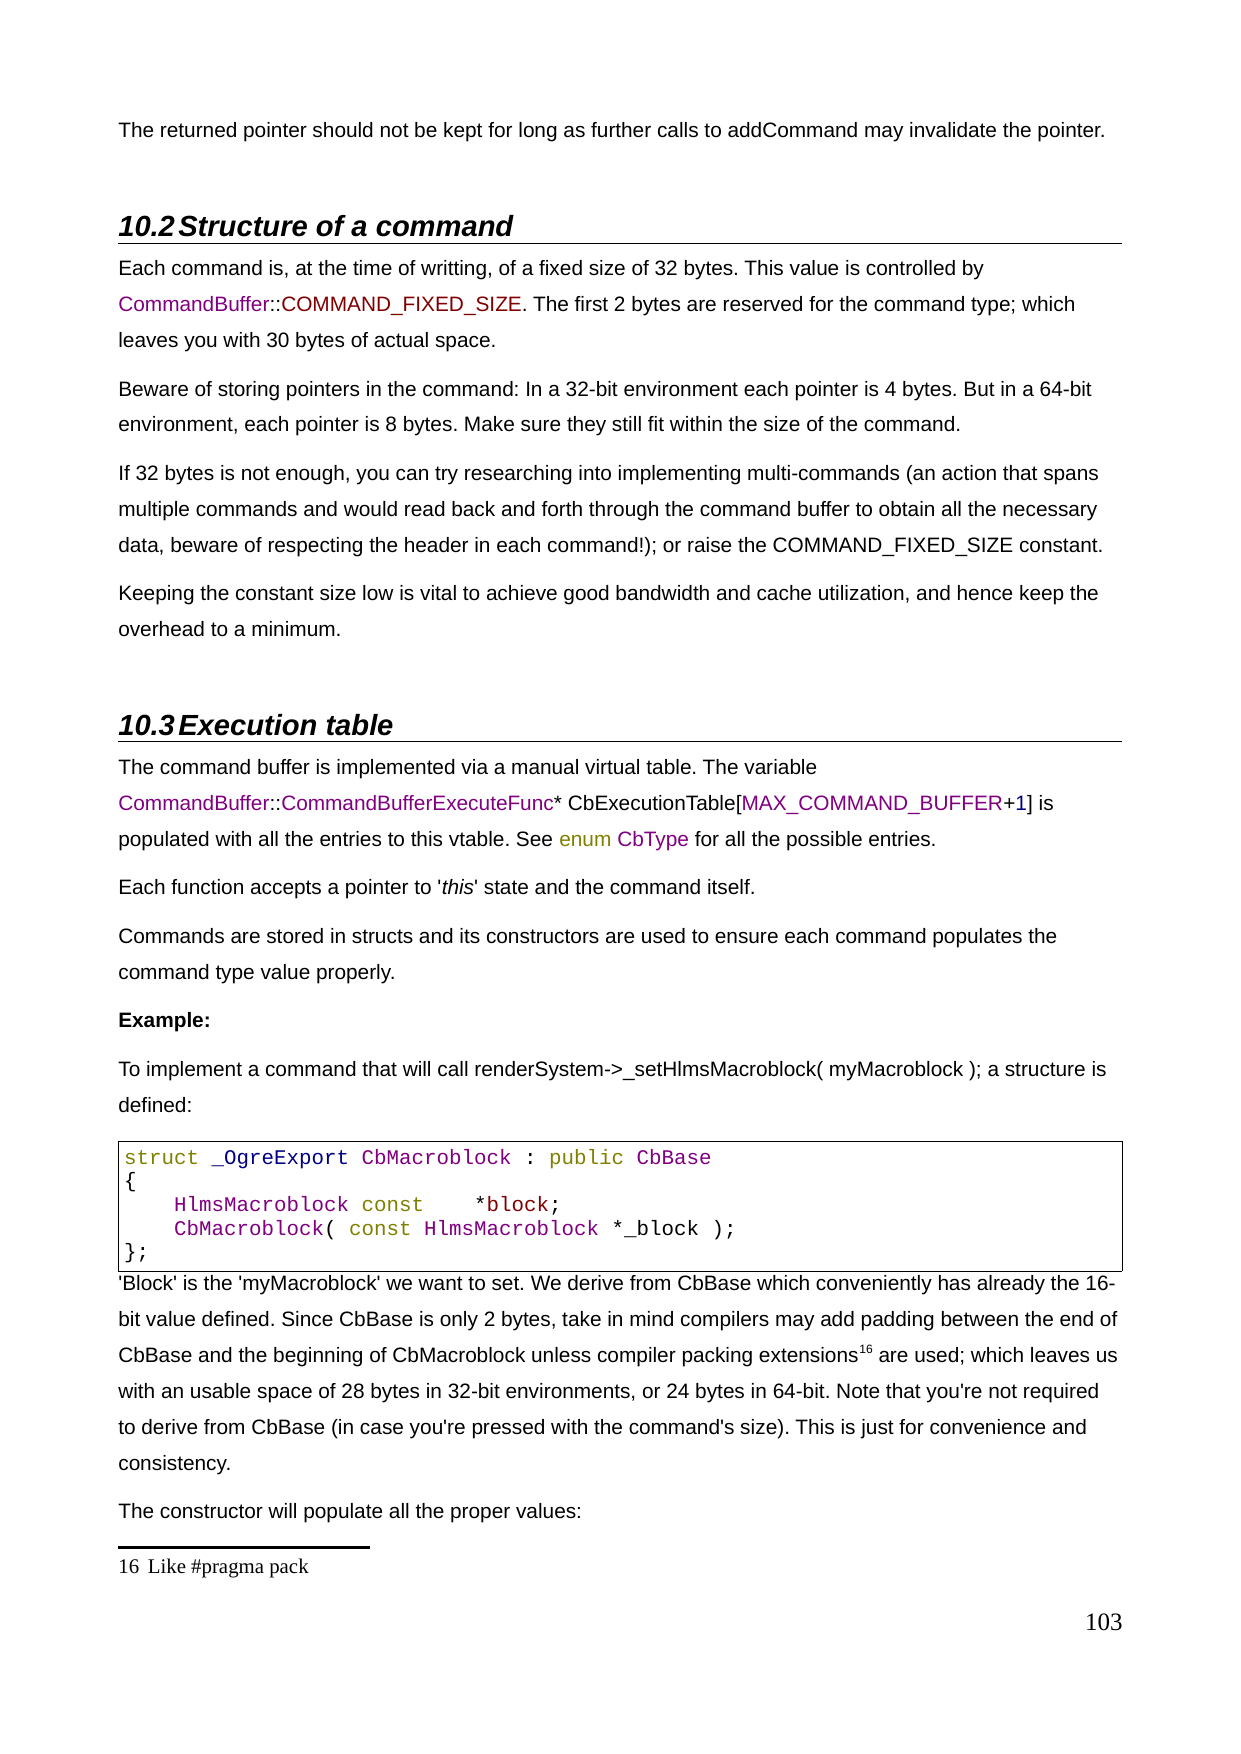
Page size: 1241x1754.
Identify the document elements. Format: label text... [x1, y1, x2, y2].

text The constructor will populate all the proper values: [118, 1499, 1122, 1523]
text Each function accepts a pointer to 'this' state and the command itself. [118, 875, 1122, 899]
text The returned pointer should not be kept for long as further calls to addCommand may invalidate the pointer. [118, 118, 1122, 142]
text Commands are stored in structs and its constructors are used to ensure each command populates the command type value properly. [118, 924, 1122, 983]
text Like #pragma pack [118, 1553, 1122, 1578]
text Beware of storing pointers in the command: In a 32-bit environment each pointer is 4 bytes. But in a 64-bit environment, each pointer is 8 bytes. Make sure they still fit within the size of the command. [118, 376, 1122, 436]
subtitle Structure of a command [118, 209, 1122, 243]
text The command buffer is implemented via a manual virtual table. The variable CommandBuffer::CommandBufferExecuteFunc* CbExecutionTable[MAX_COMMAND_BUFFER+1] is populated with all the entries to this vtable. See enum CbType for all the possible entries. [118, 755, 1122, 851]
subtitle Execution table [118, 708, 1122, 741]
text If 32 bytes is not enough, you can try researching into implementing multi-commands (an action that spans multiple commands and would read back and forth through the command buffer to obtain all the necessary data, beware of respecting the header in each command!); or raise the COMMAND_FIXED_SIZE constant. [118, 461, 1122, 557]
text Each command is, at the time of writting, of a fixed size of 32 bytes. This value is controlled by CommandBuffer::COMMAND_FIXED_SIZE. The first 2 bytes are reserved for the command type; which leaves you with 30 bytes of actual space. [118, 256, 1122, 352]
text 'Block' is the 'myMacroblock' we want to set. We derive from CbBase which conveniently has already the 16-bit value defined. Since CbBase is only 2 bytes, take in mind compilers may add padding between the end of CbBase and the beginning of CbMacroblock unless compiler packing extensions are used; which leaves us with an usable space of 28 bytes in 32-bit environments, or 24 bytes in 64-bit. Note that you're not required to derive from CbBase (in case you're pressed with the command's size). This is just for convenience and consistency. [118, 1272, 1122, 1474]
table_header struct _OgreExport CbMacroblock : public CbBase { HlmsMacroblock const *block; CbMacroblock( const HlmsMacroblock *_block ); }; [119, 1142, 1122, 1271]
text Keeping the constant size low is vital to achieve good bandwidth and cache utilization, and hence keep the overhead to a minimum. [118, 581, 1122, 641]
text Example: [118, 1008, 1122, 1032]
text To implement a command that will call renderSystem->_setHlmsMacroblock( myMacroblock ); a structure is defined: [118, 1056, 1122, 1116]
